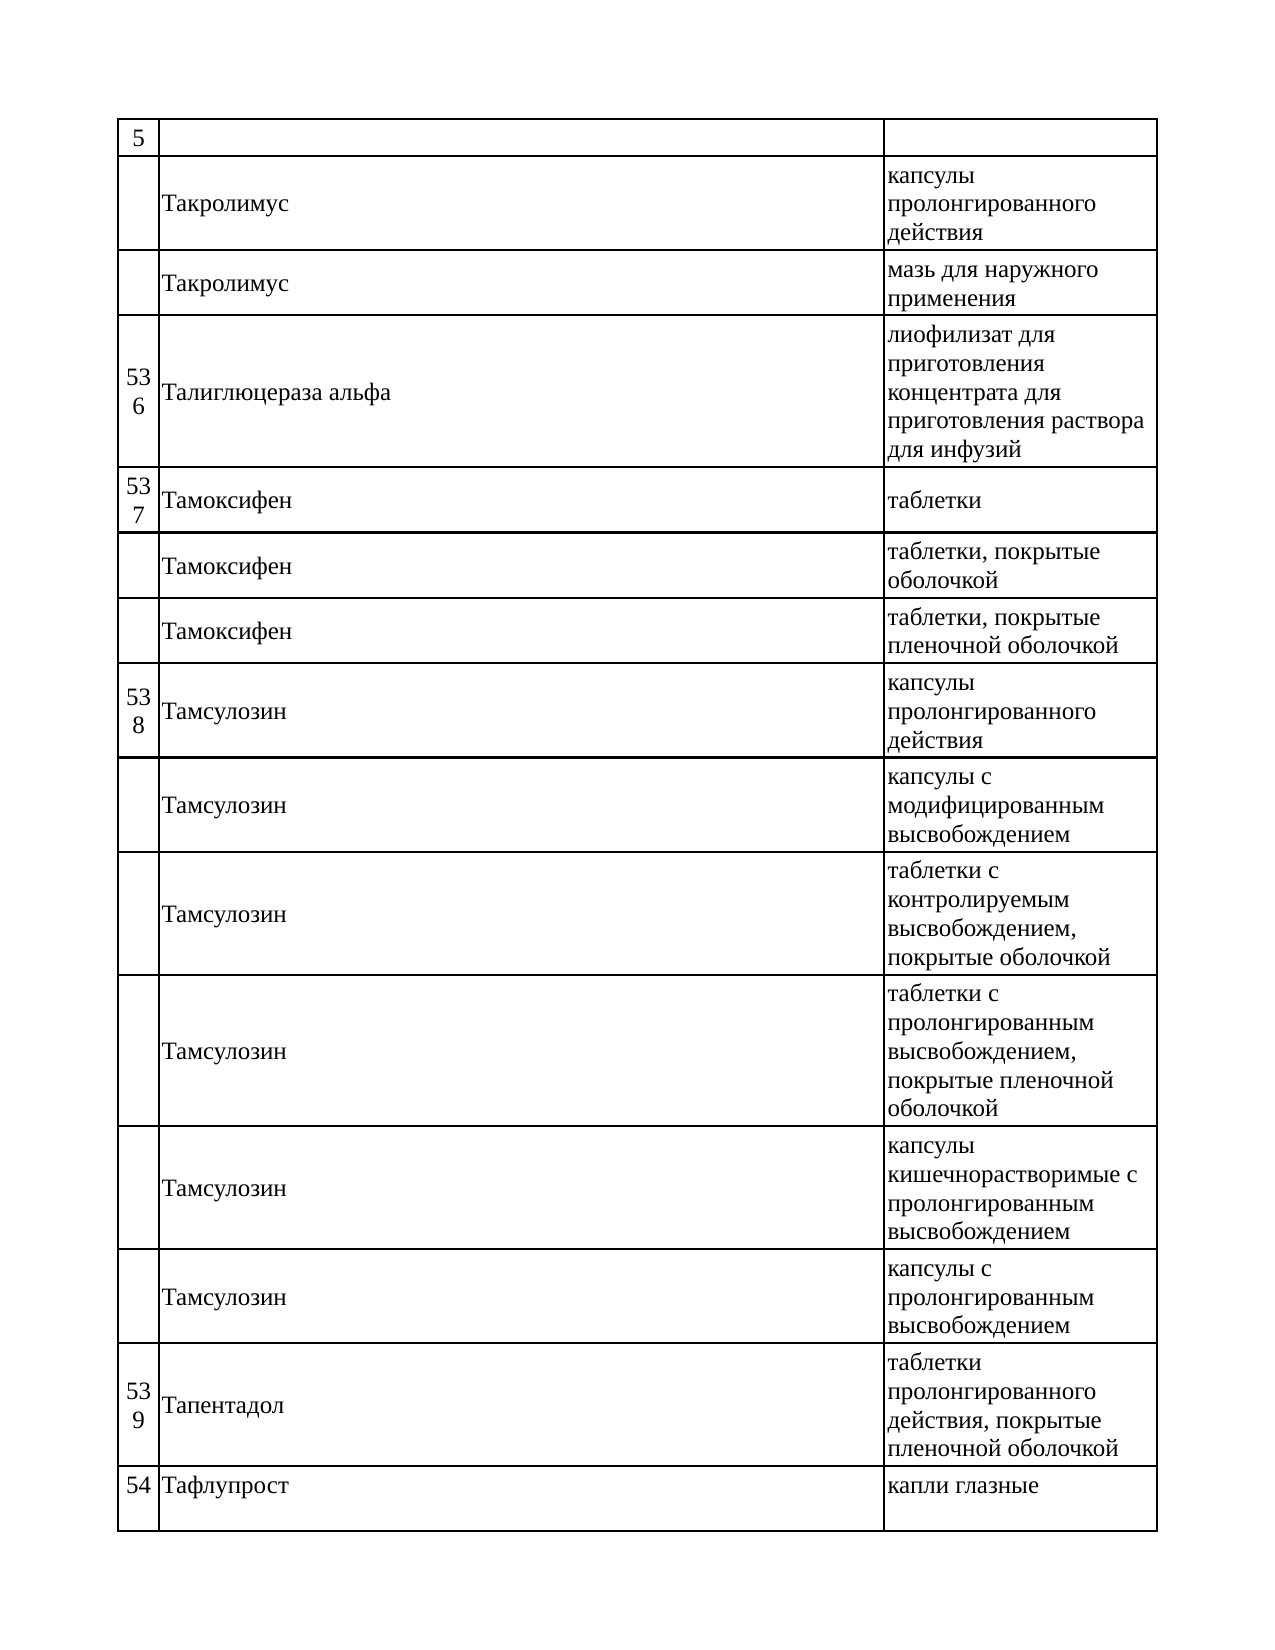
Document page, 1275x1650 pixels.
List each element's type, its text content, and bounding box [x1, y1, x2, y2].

table_cell 536 [119, 316, 158, 466]
table_cell Тамсулозин [160, 853, 883, 973]
table_cell 537 [119, 468, 158, 531]
table_cell капсулы с модифицированным высвобождением [885, 759, 1156, 851]
table_cell Тапентадол [160, 1344, 883, 1465]
table_cell Тамсулозин [160, 664, 883, 756]
table_cell Тамоксифен [160, 468, 883, 531]
table_cell лиофилизат для приготовления концентрата для приготовления раствора для инфузий [885, 316, 1156, 466]
table_cell капсулы пролонгированного действия [885, 664, 1156, 756]
table_cell таблетки, покрытые оболочкой [885, 534, 1156, 597]
table_cell 538 [119, 664, 158, 756]
table_cell [119, 759, 158, 851]
table_cell таблетки пролонгированного действия, покрытые пленочной оболочкой [885, 1344, 1156, 1465]
table_cell Тафлупрост [160, 1467, 883, 1530]
table_cell капсулы кишечнорастворимые с пролонгированным высвобождением [885, 1127, 1156, 1248]
table_cell [160, 120, 883, 155]
table_cell Такролимус [160, 157, 883, 249]
table_cell [885, 120, 1156, 155]
table_cell [119, 976, 158, 1125]
table_cell таблетки, покрытые пленочной оболочкой [885, 599, 1156, 662]
table_cell Такролимус [160, 251, 883, 314]
table_cell таблетки с контролируемым высвобождением, покрытые оболочкой [885, 853, 1156, 973]
table_cell капсулы с пролонгированным высвобождением [885, 1250, 1156, 1342]
table_cell таблетки [885, 468, 1156, 531]
table_cell Тамсулозин [160, 1250, 883, 1342]
table_cell [119, 157, 158, 249]
table_cell [119, 1250, 158, 1342]
table_cell мазь для наружного применения [885, 251, 1156, 314]
table_cell Тамсулозин [160, 759, 883, 851]
table_cell [119, 534, 158, 597]
table_cell капсулы пролонгированного действия [885, 157, 1156, 249]
table_cell 539 [119, 1344, 158, 1465]
table_cell Талиглюцераза альфа [160, 316, 883, 466]
table_cell [119, 853, 158, 973]
table_cell Тамоксифен [160, 599, 883, 662]
table_cell [119, 251, 158, 314]
table_cell [119, 1127, 158, 1248]
table_cell Тамоксифен [160, 534, 883, 597]
table_cell Тамсулозин [160, 1127, 883, 1248]
table_cell 5 [119, 120, 158, 155]
table_cell Тамсулозин [160, 976, 883, 1125]
table_cell капли глазные [885, 1467, 1156, 1530]
table_cell [119, 599, 158, 662]
table_cell 54 [119, 1467, 158, 1530]
table_cell таблетки с пролонгированным высвобождением, покрытые пленочной оболочкой [885, 976, 1156, 1125]
